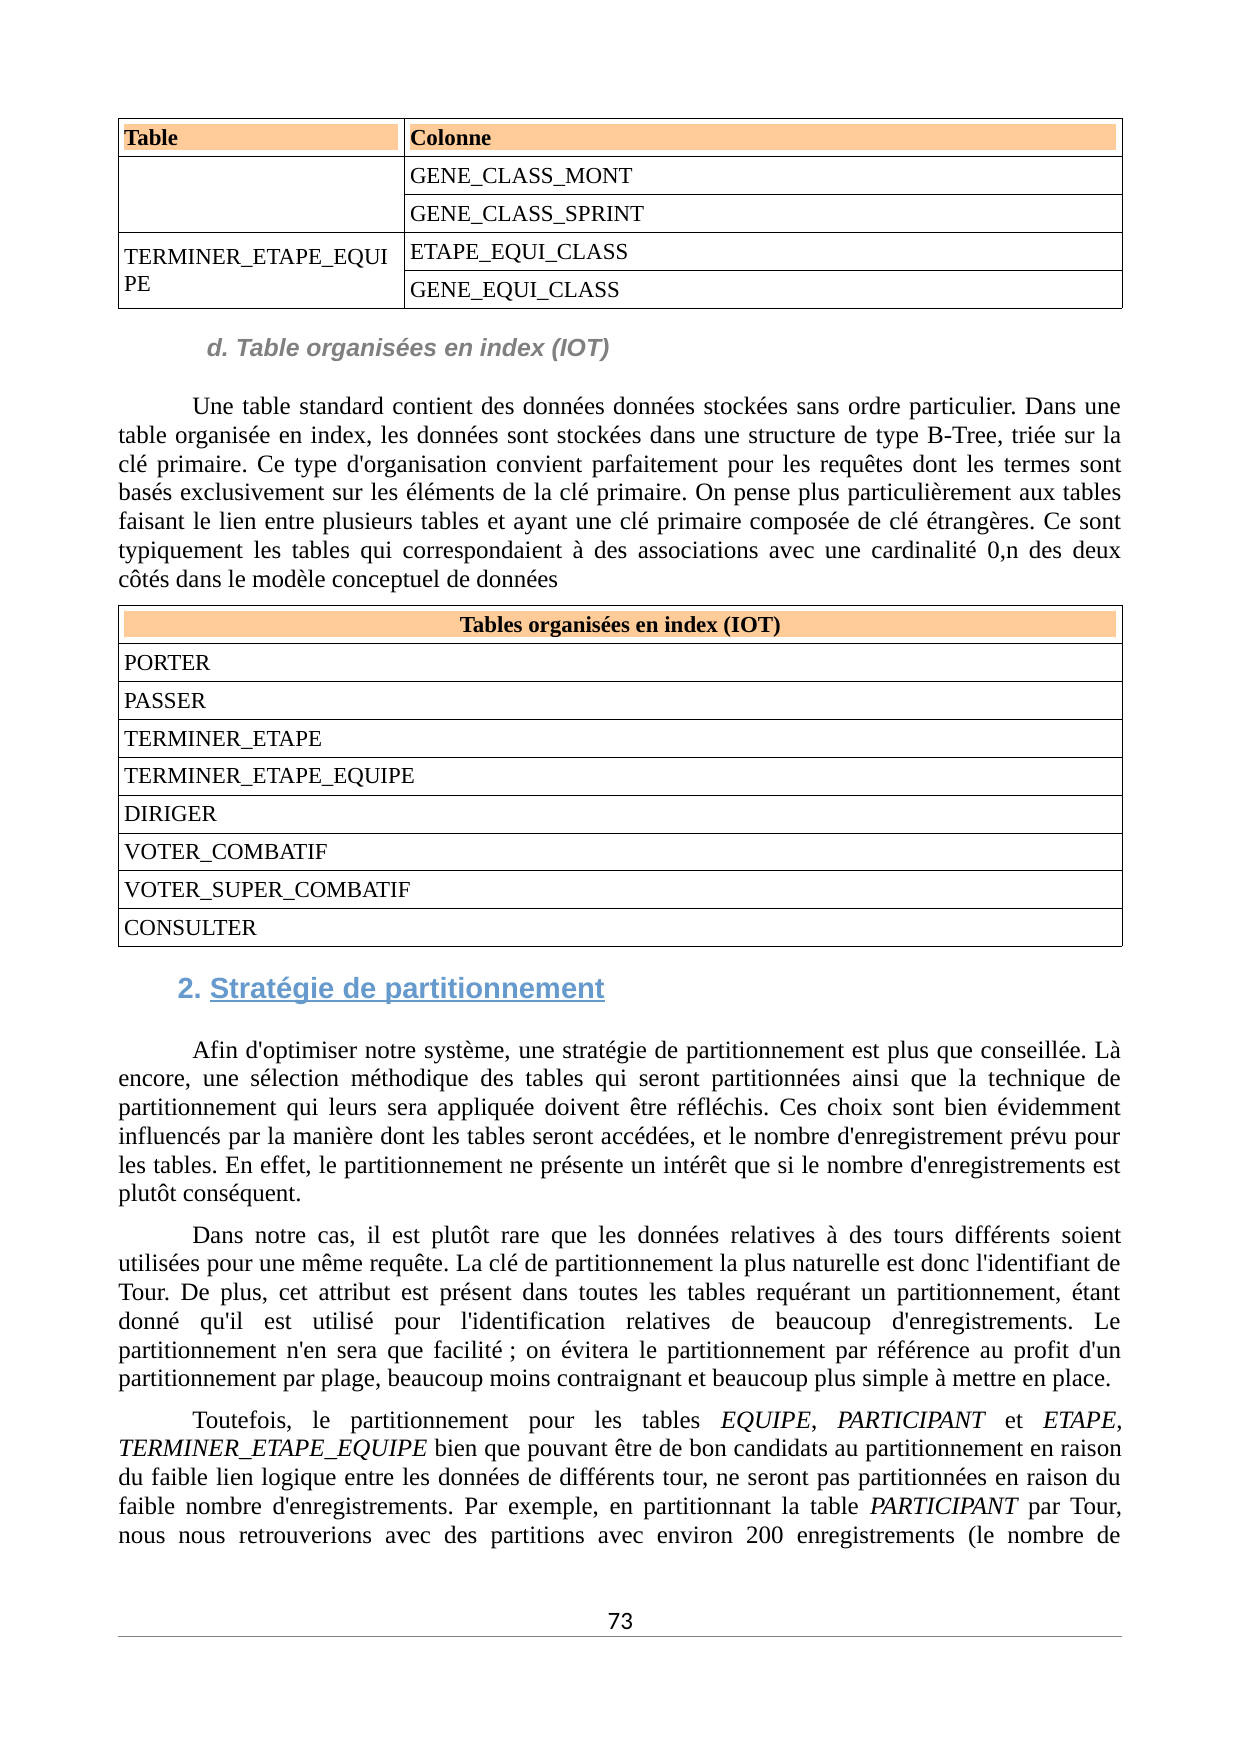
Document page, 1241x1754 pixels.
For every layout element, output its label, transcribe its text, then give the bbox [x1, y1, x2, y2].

text Dans notre cas, il est plutôt rare que les données relatives à des tours différents soient utilisées pour une même requête. La clé de partitionnement la plus naturelle est donc l'identifiant de Tour. De plus, cet attribut est présent dans toutes les tables requérant un partitionnement, étant donné qu'il est utilisé pour l'identification relatives de beaucoup d'enregistrements. Le partitionnement n'en sera que facilité ; on évitera le partitionnement par référence au profit d'un partitionnement par plage, beaucoup moins contraignant et beaucoup plus simple à mettre en place. [118, 1220, 1122, 1392]
table_cell PORTER [119, 644, 1122, 681]
text Toutefois, le partitionnement pour les tables EQUIPE, PARTICIPANT et ETAPE, TERMINER_ETAPE_EQUIPE bien que pouvant être de bon candidats au partitionnement en raison du faible lien logique entre les données de différents tour, ne seront pas partitionnées en raison du faible nombre d'enregistrements. Par exemple, en partitionnant la table PARTICIPANT par Tour, nous nous retrouverions avec des partitions avec environ 200 enregistrements (le nombre de [118, 1405, 1122, 1548]
table_cell TERMINER_ETAPE_EQUIPE [119, 233, 404, 308]
subtitle Table organisées en index (IOT) [207, 333, 1122, 361]
table_header Tables organisées en index (IOT) [119, 606, 1122, 643]
text Une table standard contient des données données stockées sans ordre particulier. Dans une table organisée en index, les données sont stockées dans une structure de type B-Tree, triée sur la clé primaire. Ce type d'organisation convient parfaitement pour les requêtes dont les termes sont basés exclusivement sur les éléments de la clé primaire. On pense plus particulièrement aux tables faisant le lien entre plusieurs tables et ayant une clé primaire composée de clé étrangères. Ce sont typiquement les tables qui correspondaient à des associations avec une cardinalité 0,n des deux côtés dans le modèle conceptuel de données [118, 391, 1122, 592]
text Afin d'optimiser notre système, une stratégie de partitionnement est plus que conseillée. Là encore, une sélection méthodique des tables qui seront partitionnées ainsi que la technique de partitionnement qui leurs sera appliquée doivent être réfléchis. Ces choix sont bien évidemment influencés par la manière dont les tables seront accédées, et le nombre d'enregistrement prévu pour les tables. En effet, le partitionnement ne présente un intérêt que si le nombre d'enregistrements est plutôt conséquent. [118, 1035, 1122, 1207]
table_cell TERMINER_ETAPE_EQUIPE [119, 758, 1122, 794]
table_cell PASSER [119, 682, 1122, 719]
table_cell DIRIGER [119, 796, 1122, 832]
table_header Table [119, 119, 404, 156]
table_cell ETAPE_EQUI_CLASS [405, 233, 1122, 270]
table_cell TERMINER_ETAPE [119, 720, 1122, 757]
table_header Colonne [405, 119, 1122, 156]
table_cell VOTER_COMBATIF [119, 834, 1122, 870]
table_cell GENE_CLASS_SPRINT [405, 195, 1122, 232]
table_cell [119, 157, 404, 232]
subtitle Stratégie de partitionnement [177, 971, 1122, 1005]
table_cell GENE_CLASS_MONT [405, 157, 1122, 194]
table_cell CONSULTER [119, 909, 1122, 946]
table_cell GENE_EQUI_CLASS [405, 271, 1122, 308]
table_cell VOTER_SUPER_COMBATIF [119, 871, 1122, 908]
